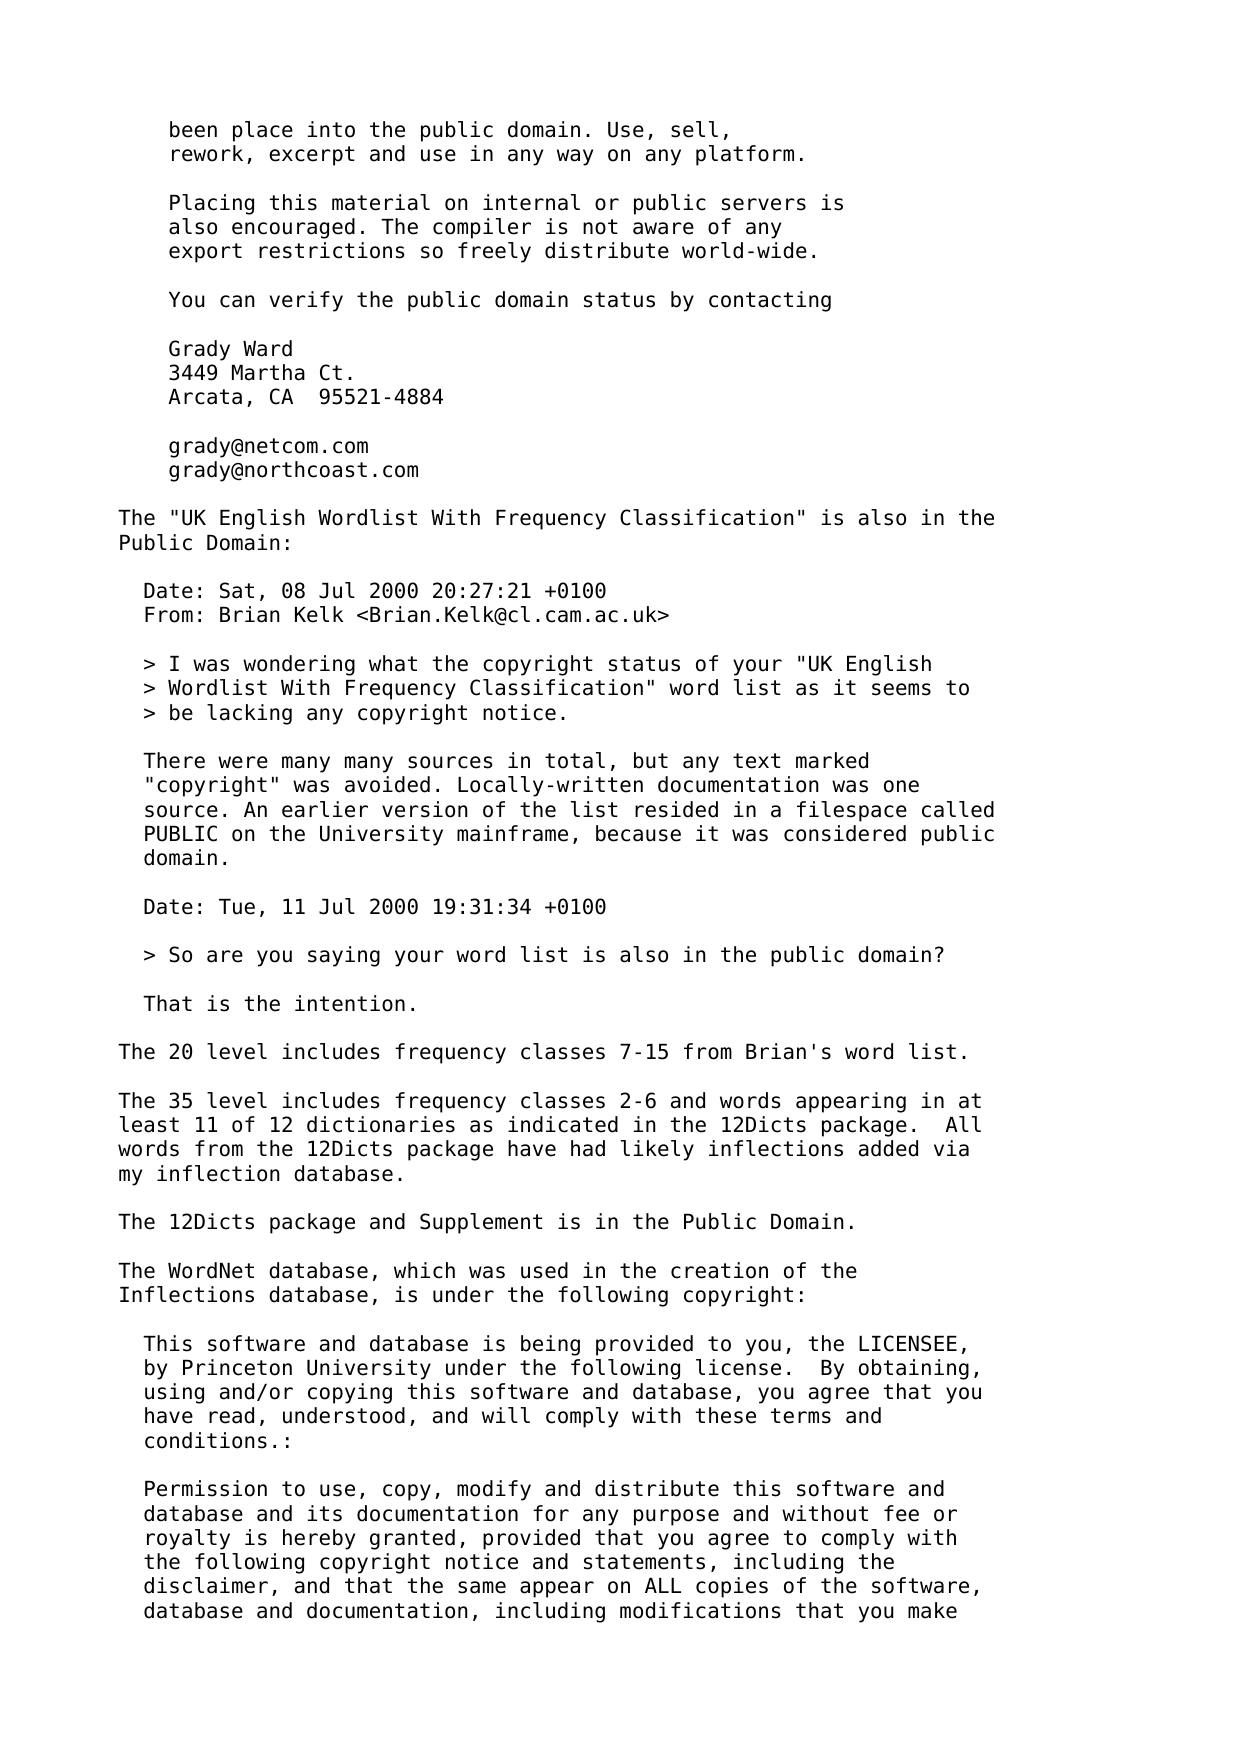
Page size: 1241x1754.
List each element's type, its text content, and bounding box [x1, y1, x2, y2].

text Permission to use, copy, modify and distribute this software and [118, 1477, 1122, 1502]
text database and documentation, including modifications that you make [118, 1599, 1122, 1623]
text conditions.: [118, 1429, 1122, 1453]
text The "UK English Wordlist With Frequency Classification" is also in the [118, 506, 1122, 531]
text rework, excerpt and use in any way on any platform. [118, 142, 1122, 167]
text also encouraged. The compiler is not aware of any [118, 215, 1122, 239]
text The WordNet database, which was used in the creation of the [118, 1259, 1122, 1283]
text The 20 level includes frequency classes 7-15 from Brian's word list. [118, 1040, 1122, 1065]
text royalty is hereby granted, provided that you agree to comply with [118, 1526, 1122, 1550]
text grady@netcom.com [118, 434, 1122, 458]
text > I was wondering what the copyright status of your "UK English [118, 652, 1122, 676]
text database and its documentation for any purpose and without fee or [118, 1502, 1122, 1526]
text my inflection database. [118, 1162, 1122, 1186]
text domain. [118, 846, 1122, 871]
text The 35 level includes frequency classes 2-6 and words appearing in at [118, 1089, 1122, 1113]
text The 12Dicts package and Supplement is in the Public Domain. [118, 1210, 1122, 1234]
text grady@northcoast.com [118, 458, 1122, 482]
text Date: Sat, 08 Jul 2000 20:27:21 +0100 [118, 579, 1122, 603]
text This software and database is being provided to you, the LICENSEE, [118, 1332, 1122, 1356]
text the following copyright notice and statements, including the [118, 1550, 1122, 1574]
text Placing this material on internal or public servers is [118, 191, 1122, 215]
text You can verify the public domain status by contacting [118, 288, 1122, 312]
text Public Domain: [118, 531, 1122, 555]
text > Wordlist With Frequency Classification" word list as it seems to [118, 676, 1122, 701]
text Grady Ward [118, 337, 1122, 361]
text Arcata, CA 95521-4884 [118, 385, 1122, 409]
text Inflections database, is under the following copyright: [118, 1283, 1122, 1307]
text been place into the public domain. Use, sell, [118, 118, 1122, 142]
text disclaimer, and that the same appear on ALL copies of the software, [118, 1574, 1122, 1599]
text > be lacking any copyright notice. [118, 701, 1122, 725]
text least 11 of 12 dictionaries as indicated in the 12Dicts package. All [118, 1113, 1122, 1137]
text export restrictions so freely distribute world-wide. [118, 239, 1122, 264]
text 3449 Martha Ct. [118, 361, 1122, 385]
text using and/or copying this software and database, you agree that you [118, 1380, 1122, 1404]
text > So are you saying your word list is also in the public domain? [118, 943, 1122, 968]
text There were many many sources in total, but any text marked [118, 749, 1122, 773]
text by Princeton University under the following license. By obtaining, [118, 1356, 1122, 1380]
text source. An earlier version of the list resided in a filespace called [118, 798, 1122, 822]
text have read, understood, and will comply with these terms and [118, 1404, 1122, 1429]
text PUBLIC on the University mainframe, because it was considered public [118, 822, 1122, 846]
text words from the 12Dicts package have had likely inflections added via [118, 1137, 1122, 1162]
text From: Brian Kelk <Brian.Kelk@cl.cam.ac.uk> [118, 603, 1122, 628]
text That is the intention. [118, 992, 1122, 1016]
text "copyright" was avoided. Locally-written documentation was one [118, 773, 1122, 798]
text Date: Tue, 11 Jul 2000 19:31:34 +0100 [118, 895, 1122, 919]
